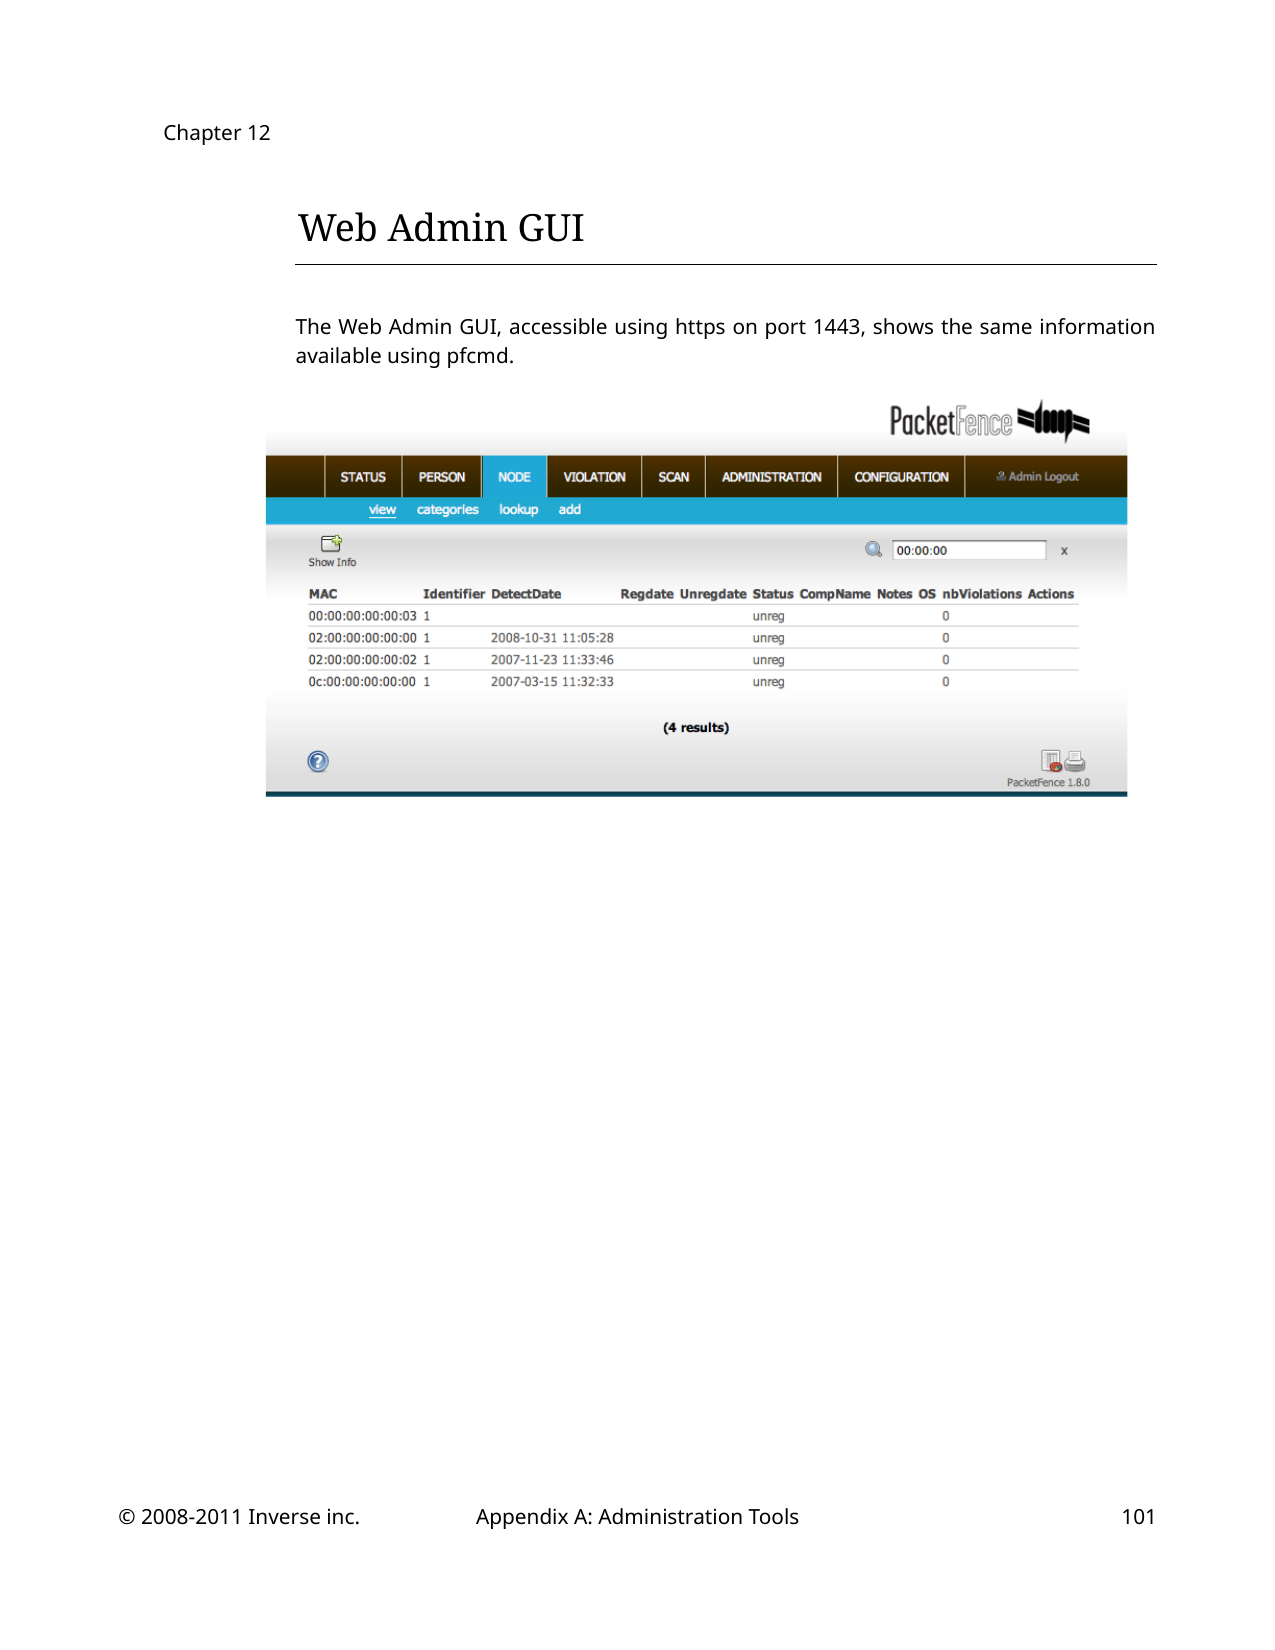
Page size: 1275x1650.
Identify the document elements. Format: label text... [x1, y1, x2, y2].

text The Web Admin GUI, accessible using https on port 1443, shows the same information available using pfcmd. [295, 312, 1157, 369]
picture [265, 394, 1128, 802]
subtitle Web Admin GUI [295, 201, 1157, 264]
